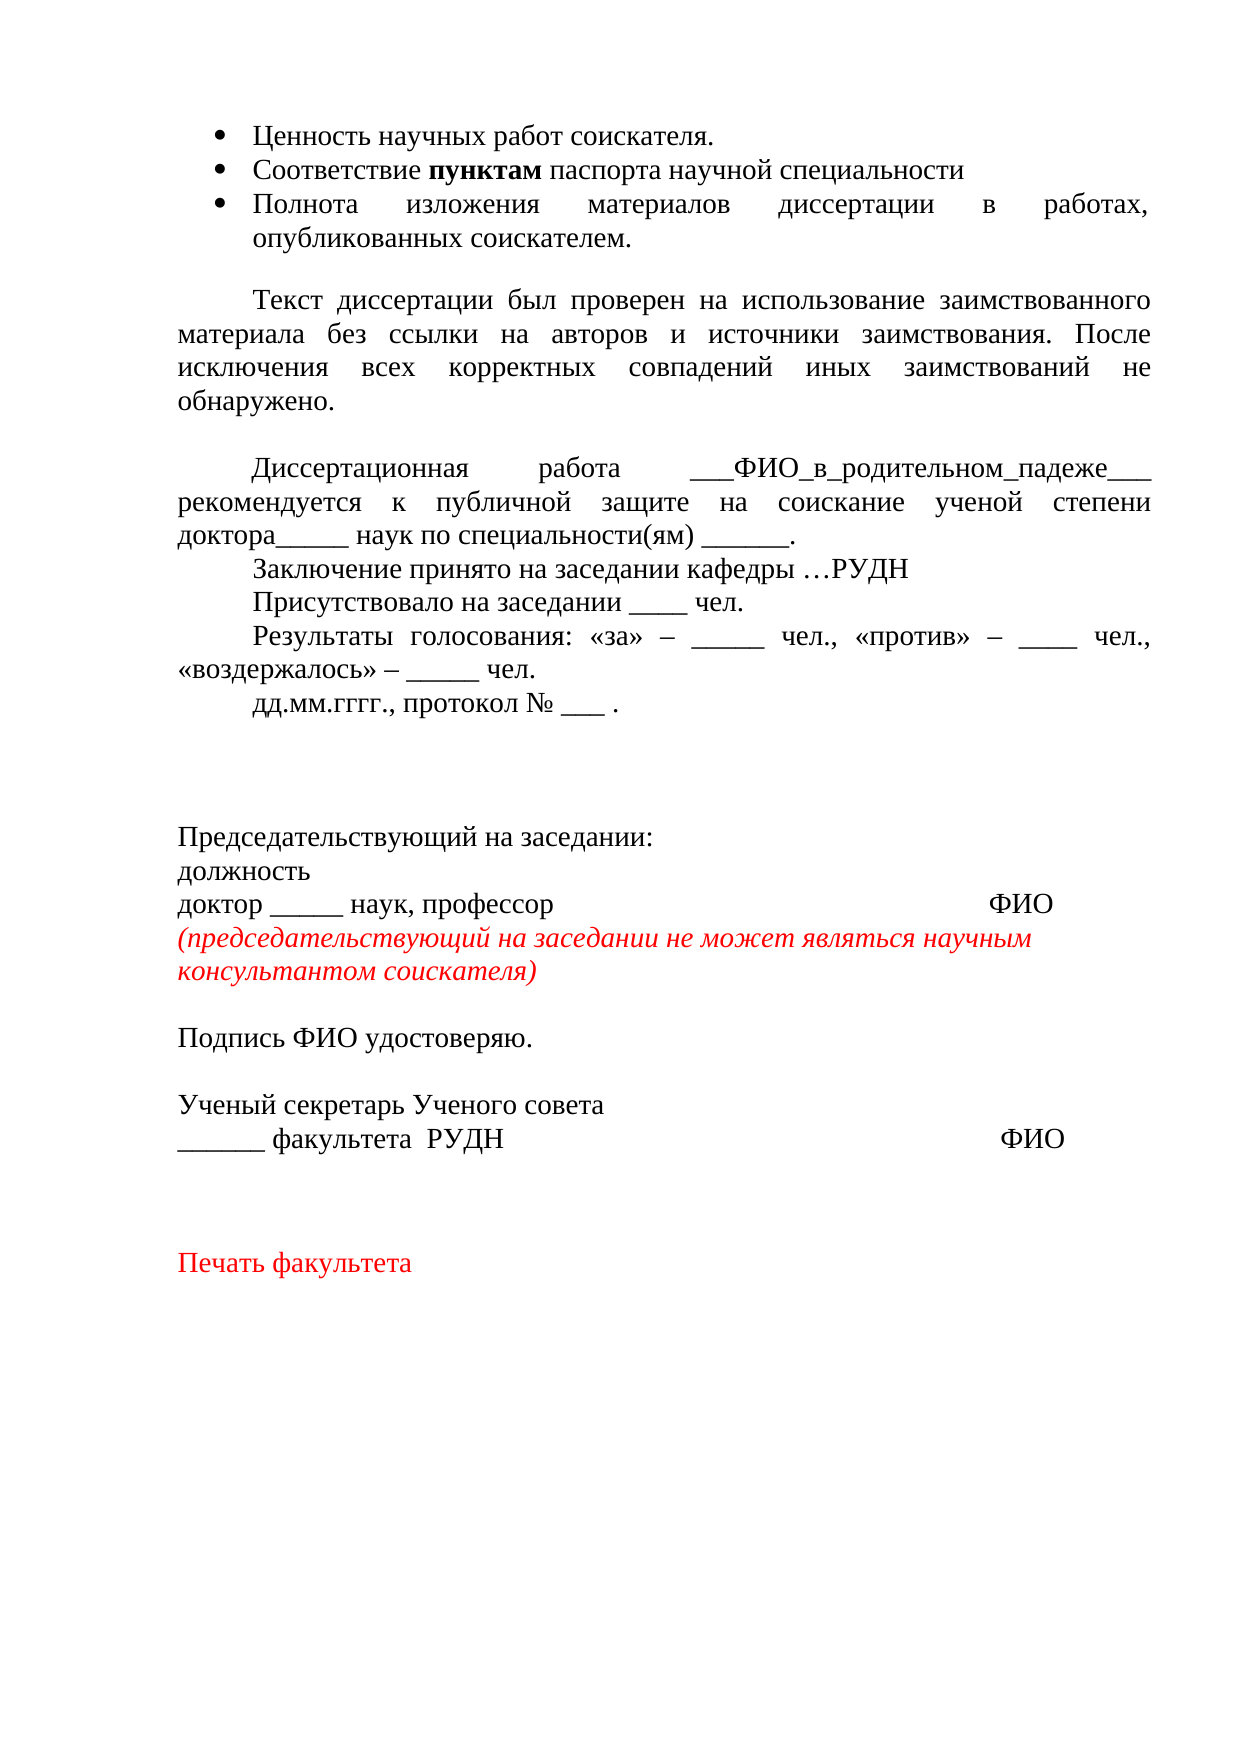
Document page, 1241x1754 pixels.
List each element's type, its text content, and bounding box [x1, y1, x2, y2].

text Ученый секретарь Ученого совета [177, 1087, 1152, 1121]
text Подпись ФИО удостоверяю. [177, 1020, 1152, 1054]
text Текст диссертации был проверен на использование заимствованного материала без ссылки на авторов и источники заимствования. После исключения всех корректных совпадений иных заимствований не обнаружено. [177, 282, 1152, 417]
text ______ факультета РУДН ФИО [177, 1121, 1152, 1154]
text (председательствующий на заседании не может являться научным консультантом соискателя) [177, 920, 1152, 987]
text должность [177, 853, 1152, 886]
text доктор _____ наук, профессор ФИО [177, 886, 1152, 920]
text Диссертационная работа ___ФИО_в_родительном_падеже___ рекомендуется к публичной защите на соискание ученой степени доктора_____ наук по специальности(ям) ______. [177, 450, 1152, 551]
list Ценность научных работ соискателя. [215, 118, 1152, 152]
text Результаты голосования: «за» – _____ чел., «против» – ____ чел., «воздержалось» – _____ чел. [177, 618, 1152, 685]
list Полнота изложения материалов диссертации в работах, опубликованных соискателем. [215, 186, 1149, 254]
text Заключение принято на заседании кафедры …РУДН [177, 551, 1152, 584]
text дд.мм.гггг., протокол № ___ . [177, 685, 1152, 718]
text Присутствовало на заседании ____ чел. [177, 584, 1152, 618]
text Печать факультета [177, 1246, 1152, 1279]
list Соответствие пунктам паспорта научной специальности [215, 152, 1152, 185]
text Председательствующий на заседании: [177, 819, 1152, 853]
